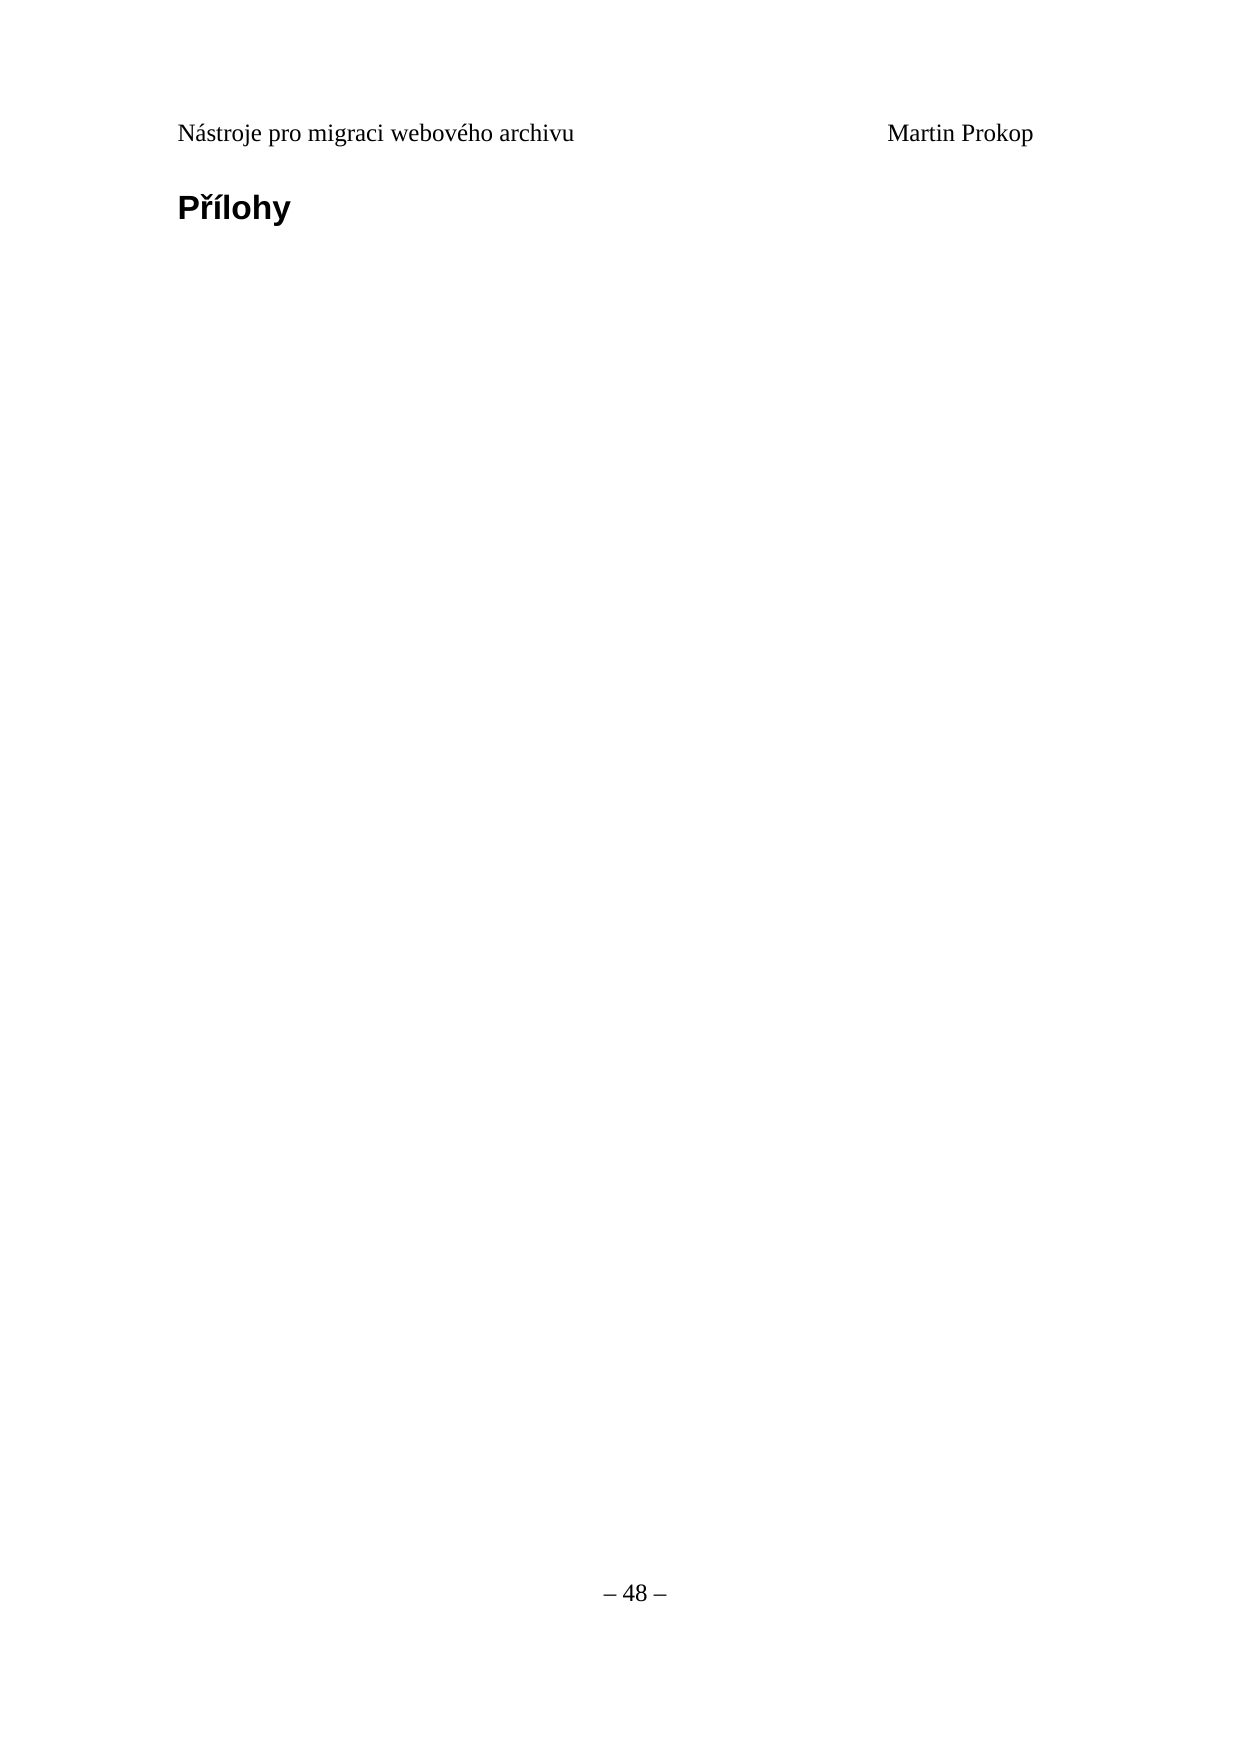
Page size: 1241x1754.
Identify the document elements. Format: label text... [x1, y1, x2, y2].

subtitle Přílohy [177, 188, 1093, 227]
